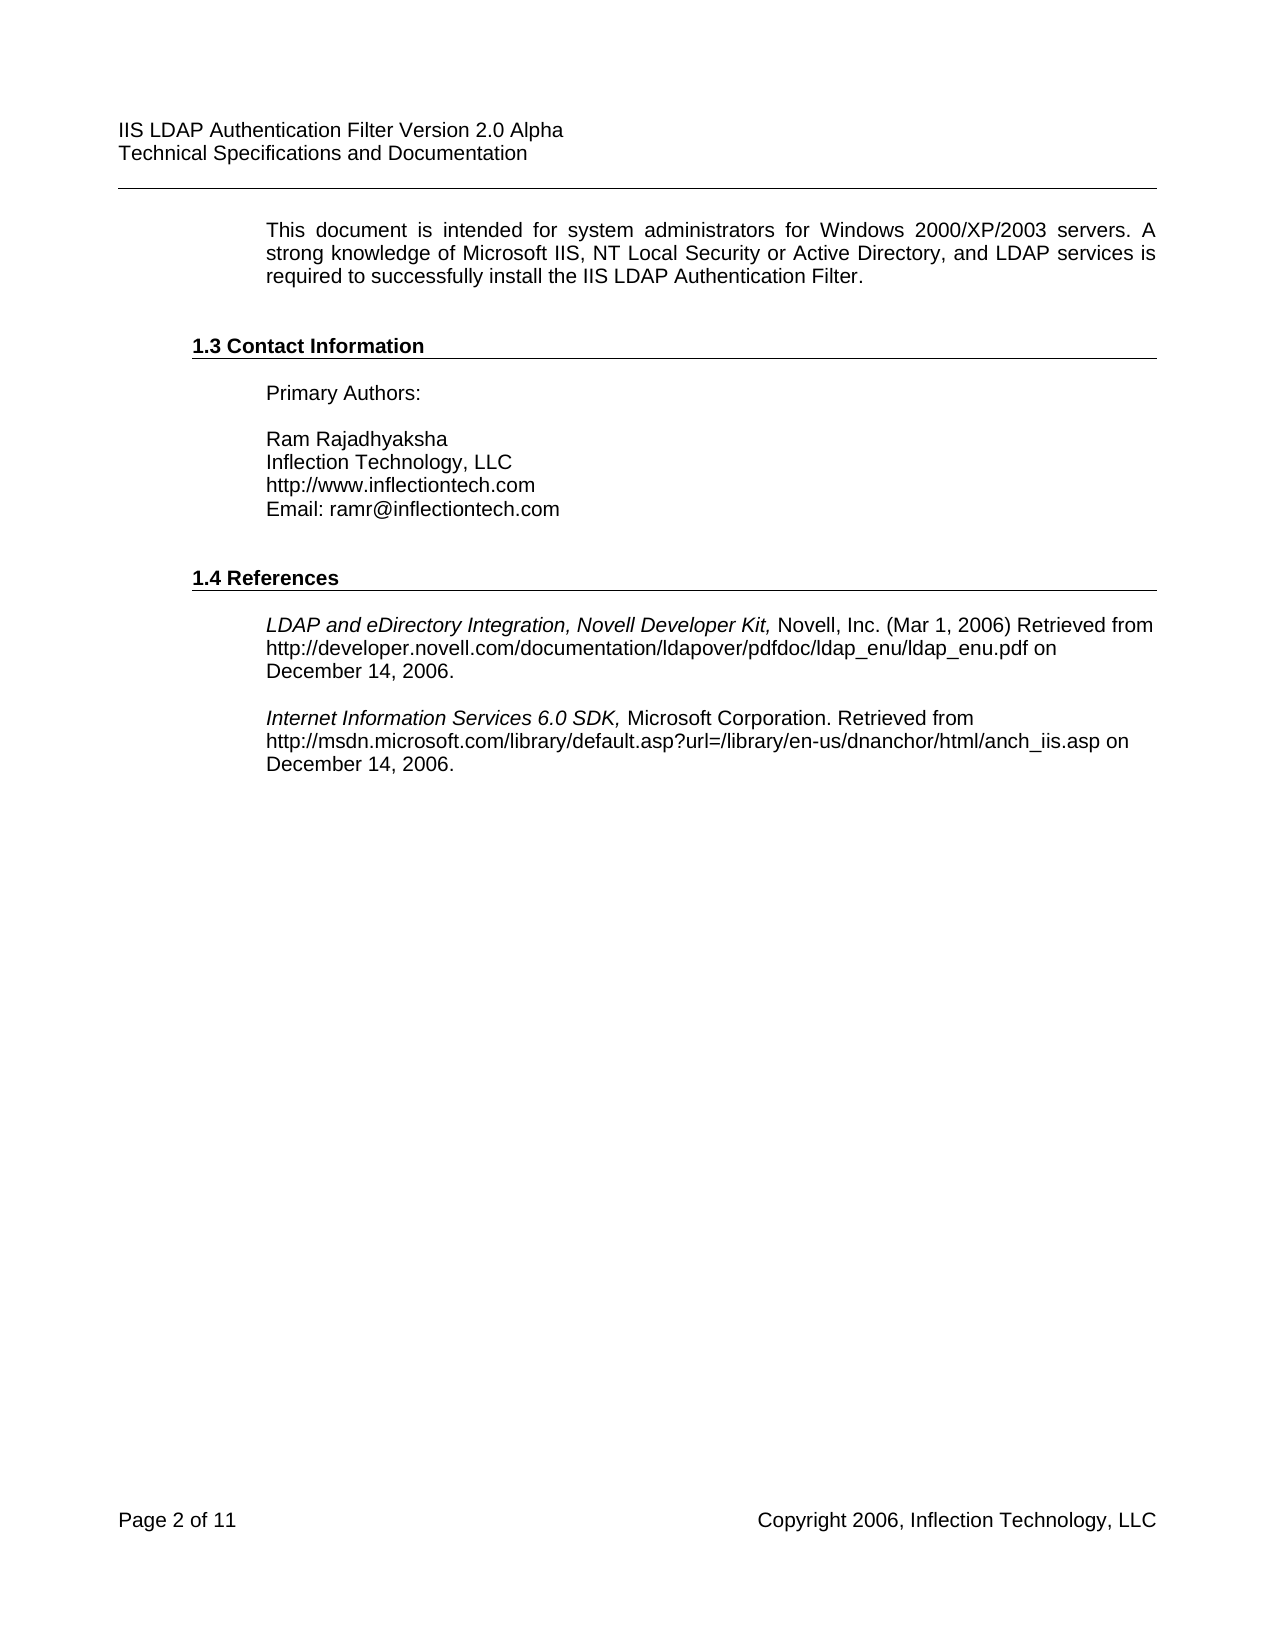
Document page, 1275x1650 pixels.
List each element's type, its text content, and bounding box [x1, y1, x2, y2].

text Ram Rajadhyaksha [192, 427, 1157, 451]
text 1.4 References [192, 567, 1157, 590]
text http://developer.novell.com/documentation/ldapover/pdfdoc/ldap_enu/ldap_enu.pdf on December 14, 2006. [266, 637, 1157, 683]
text LDAP and eDirectory Integration, Novell Developer Kit, Novell, Inc. (Mar 1, 2006) Retrieved from [266, 613, 1157, 637]
text Internet Information Services 6.0 SDK, Microsoft Corporation. Retrieved from http://msdn.microsoft.com/library/default.asp?url=/library/en-us/dnanchor/html/anch_iis.asp on December 14, 2006. [266, 706, 1157, 776]
text Inflection Technology, LLC [192, 451, 1157, 474]
text This document is intended for system administrators for Windows 2000/XP/2003 servers. A strong knowledge of Microsoft IIS, NT Local Security or Active Directory, and LDAP services is required to successfully install the IIS LDAP Authentication Filter. [266, 218, 1157, 288]
text http://www.inflectiontech.com [192, 474, 1157, 497]
text 1.3 Contact Information [192, 334, 1157, 358]
text Email: ramr@inflectiontech.com [192, 497, 1157, 520]
text Primary Authors: [192, 381, 1157, 404]
